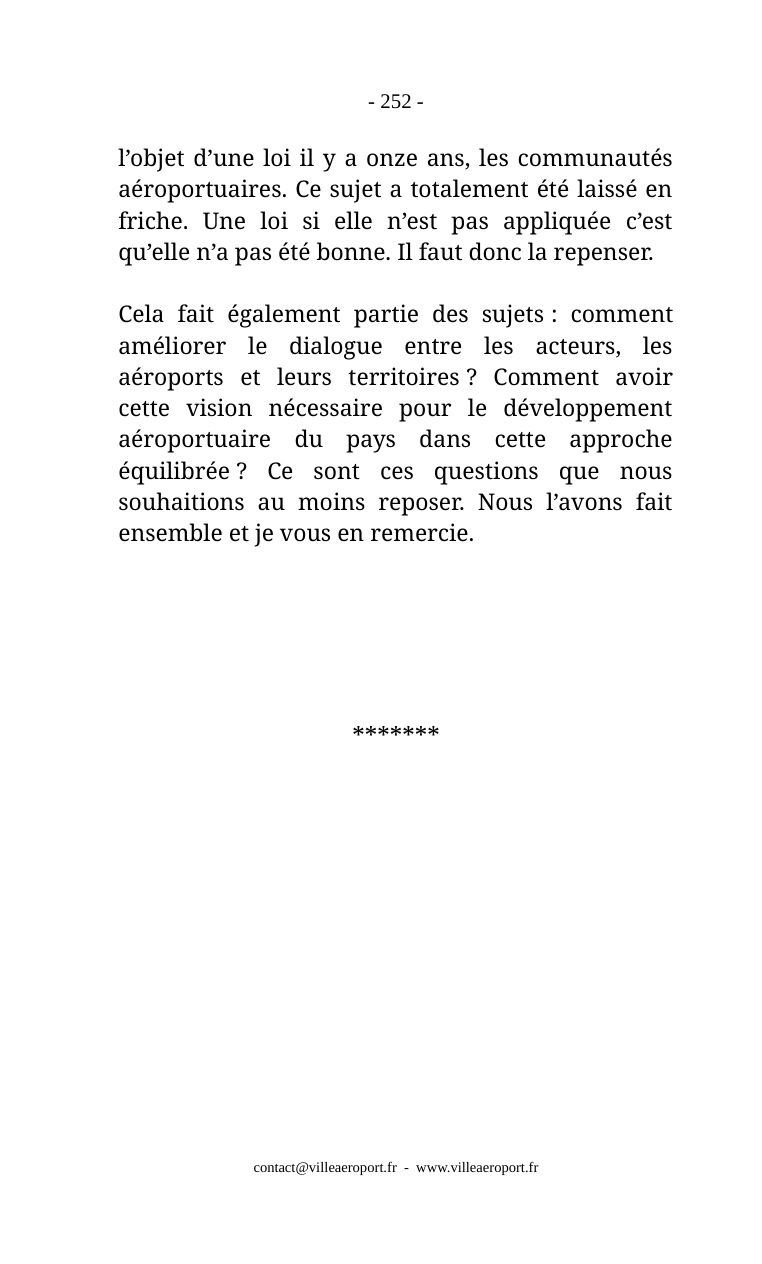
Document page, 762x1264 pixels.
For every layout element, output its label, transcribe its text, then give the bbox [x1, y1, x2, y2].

text ******* [118, 719, 673, 753]
text l’objet d’une loi il y a onze ans, les communautés aéroportuaires. Ce sujet a totalement été laissé en friche. Une loi si elle n’est pas appliquée c’est qu’elle n’a pas été bonne. Il faut donc la repenser. [118, 142, 673, 267]
text Cela fait également partie des sujets : comment améliorer le dialogue entre les acteurs, les aéroports et leurs territoires ? Comment avoir cette vision nécessaire pour le développement aéroportuaire du pays dans cette approche équilibrée ? Ce sont ces questions que nous souhaitions au moins reposer. Nous l’avons fait ensemble et je vous en remercie. [118, 298, 673, 548]
